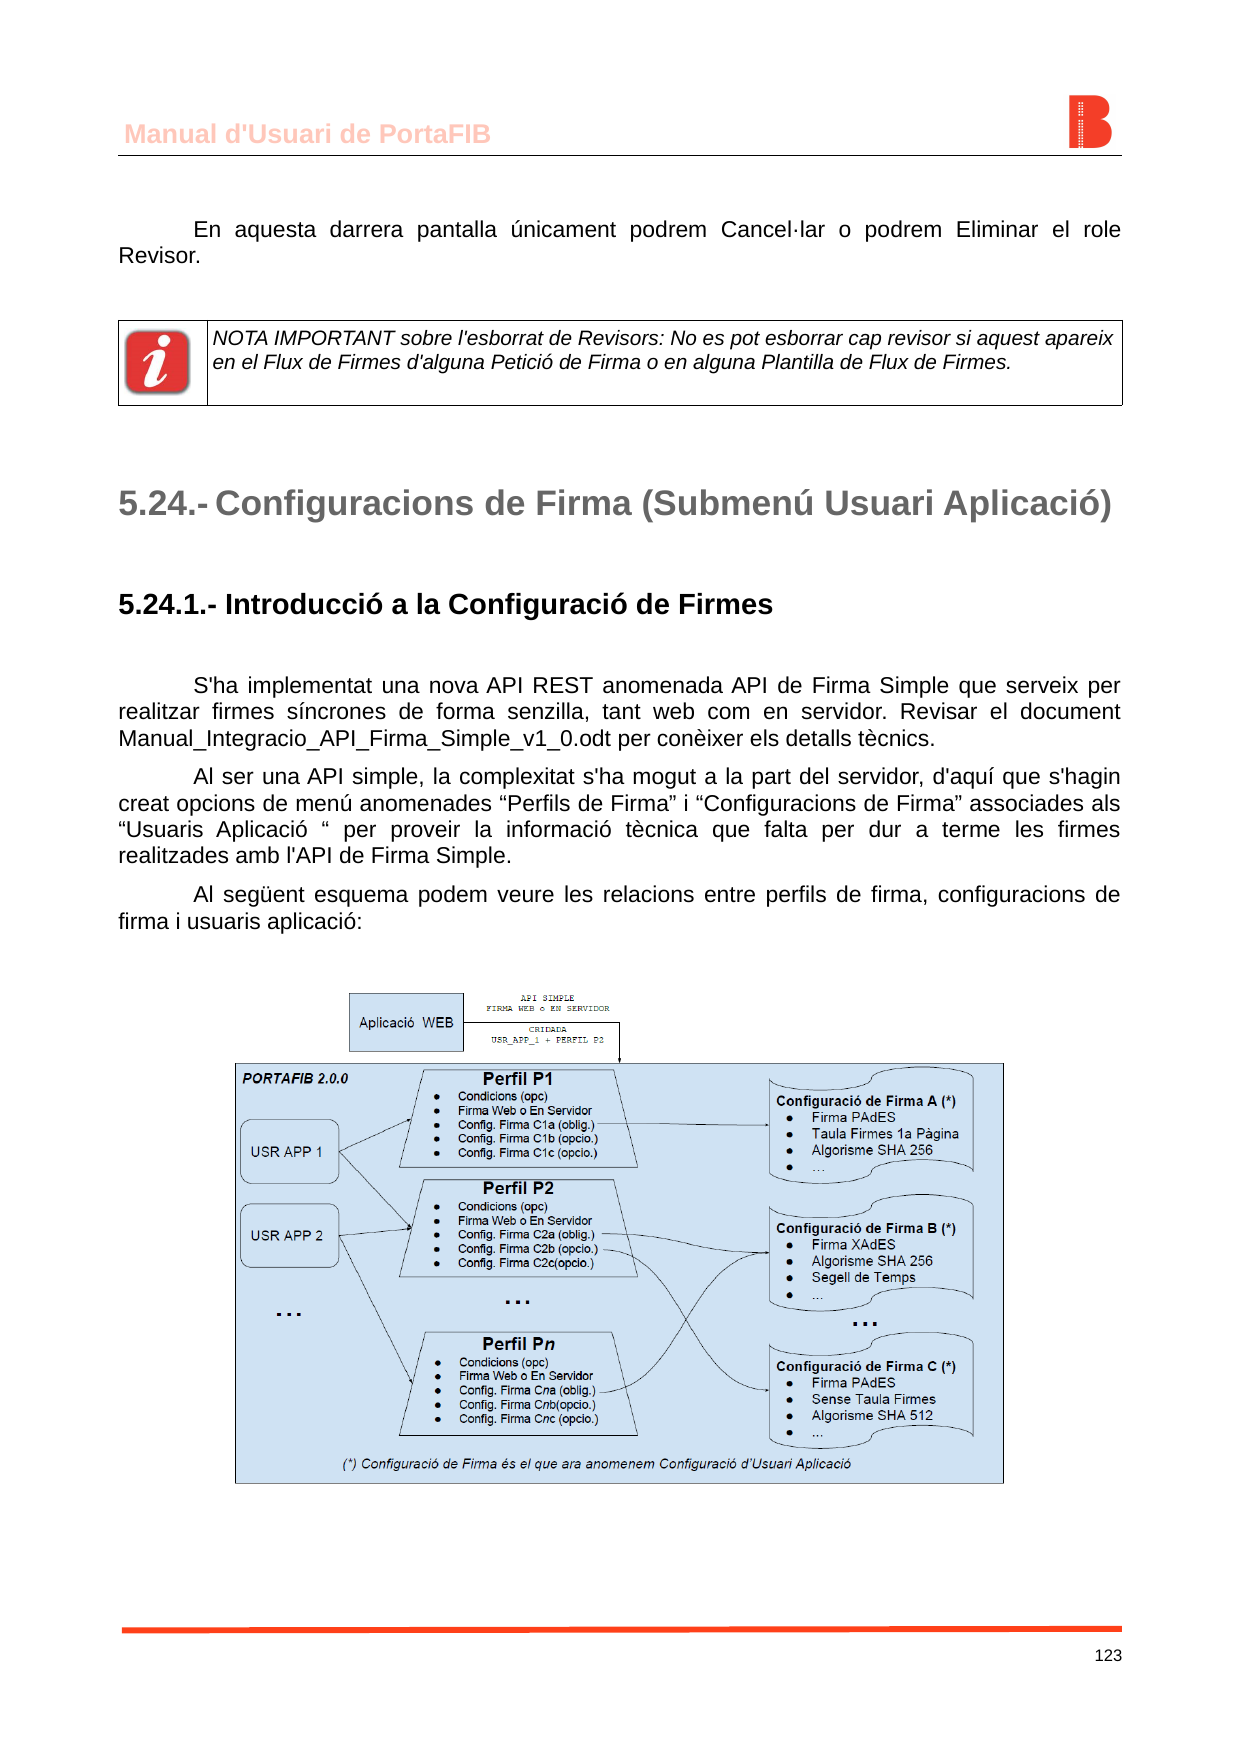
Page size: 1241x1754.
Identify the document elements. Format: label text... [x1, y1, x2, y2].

table_header NOTA IMPORTANT sobre l'esborrat de Revisors: No es pot esborrar cap revisor si aquest apareix en el Flux de Firmes d'alguna Petició de Firma o en alguna Plantilla de Flux de Firmes. [208, 321, 1122, 404]
text Al ser una API simple, la complexitat s'ha mogut a la part del servidor, d'aquí que s'hagin creat opcions de menú anomenades “Perfils de Firma” i “Configuracions de Firma” associades als “Usuaris Aplicació “ per proveir la informació tècnica que falta per dur a terme les firmes realitzades amb l'API de Firma Simple. [118, 763, 1122, 869]
picture [123, 328, 192, 396]
text En aquesta darrera pantalla únicament podrem Cancel·lar o podrem Eliminar el role Revisor. [118, 216, 1122, 268]
subtitle Configuracions de Firma (Submenú Usuari Aplicació) [118, 482, 1122, 523]
picture [230, 985, 1010, 1488]
table_header [195, 321, 207, 404]
text S'ha implementat una nova API REST anomenada API de Firma Simple que serveix per realitzar firmes síncrones de forma senzilla, tant web com en servidor. Revisar el document Manual_Integracio_API_Firma_Simple_v1_0.odt per conèixer els detalls tècnics. [118, 672, 1122, 751]
subtitle Introducció a la Configuració de Firmes [118, 587, 1122, 620]
table_header [119, 321, 195, 404]
text Al següent esquema podem veure les relacions entre perfils de firma, configuracions de firma i usuaris aplicació: [118, 881, 1122, 934]
picture [1063, 94, 1117, 150]
